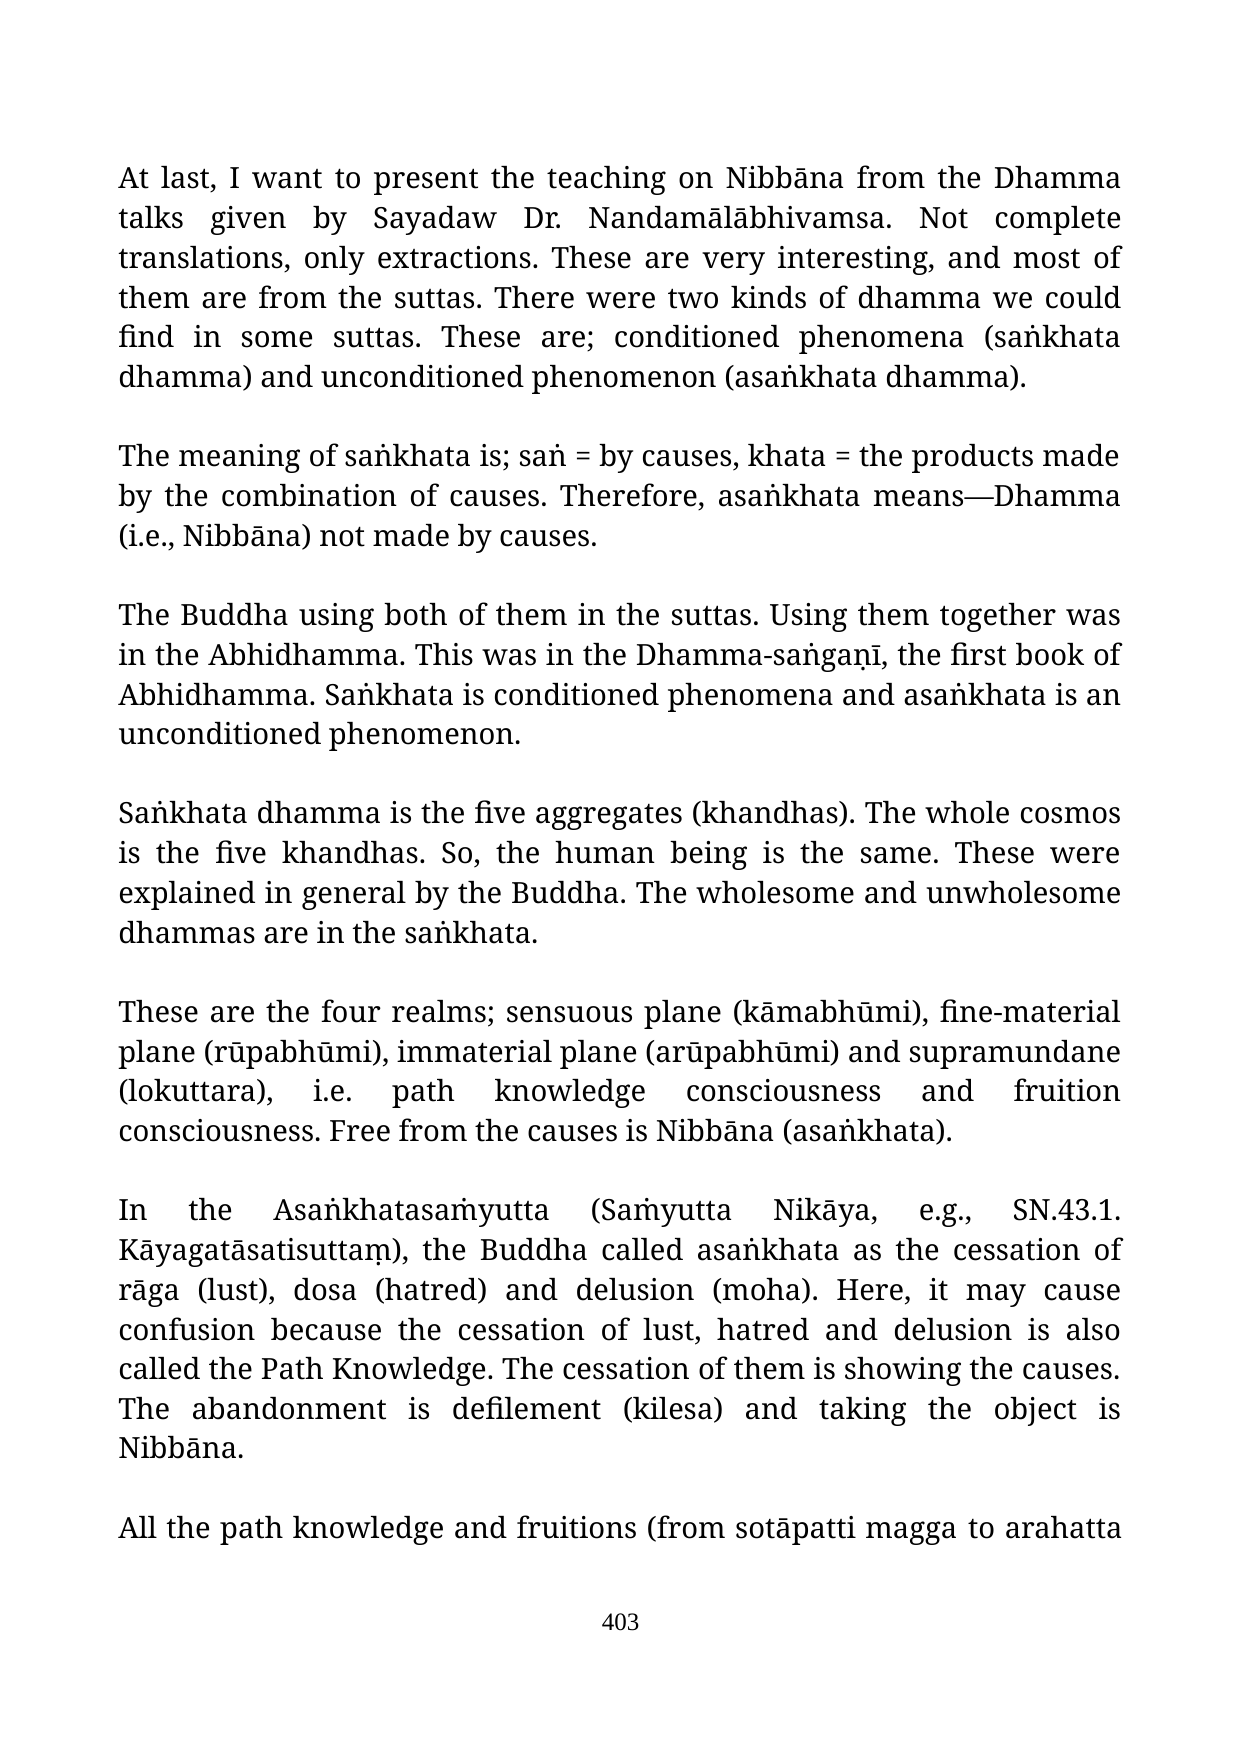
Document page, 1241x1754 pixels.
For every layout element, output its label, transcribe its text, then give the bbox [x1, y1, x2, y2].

text At last, I want to present the teaching on Nibbāna from the Dhamma talks given by Sayadaw Dr. Nandamālābhivamsa. Not complete translations, only extractions. These are very interesting, and most of them are from the suttas. There were two kinds of dhamma we could find in some suttas. These are; conditioned phenomena (saṅkhata dhamma) and unconditioned phenomenon (asaṅkhata dhamma). The meaning of saṅkhata is; saṅ = by causes, khata = the products made by the combination of causes. Therefore, asaṅkhata means—Dhamma (i.e., Nibbāna) not made by causes. The Buddha using both of them in the suttas. Using them together was in the Abhidhamma. This was in the Dhamma-saṅgaṇī, the first book of Abhidhamma. Saṅkhata is conditioned phenomena and asaṅkhata is an unconditioned phenomenon. Saṅkhata dhamma is the five aggregates (khandhas). The whole cosmos is the five khandhas. So, the human being is the same. These were explained in general by the Buddha. The wholesome and unwholesome dhammas are in the saṅkhata. These are the four realms; sensuous plane (kāmabhūmi), fine-material plane (rūpabhūmi), immaterial plane (arūpabhūmi) and supramundane (lokuttara), i.e. path knowledge consciousness and fruition consciousness. Free from the causes is Nibbāna (asaṅkhata). In the Asaṅkhatasaṁyutta (Saṁyutta Nikāya, e.g., SN.43.1. Kāyagatāsatisuttaṃ), the Buddha called asaṅkhata as the cessation of rāga (lust), dosa (hatred) and delusion (moha). Here, it may cause confusion because the cessation of lust, hatred and delusion is also called the Path Knowledge. The cessation of them is showing the causes. The abandonment is defilement (kilesa) and taking the object is Nibbāna. All the path knowledge and fruitions (from sotāpatti magga to arahatta [118, 118, 1122, 1547]
